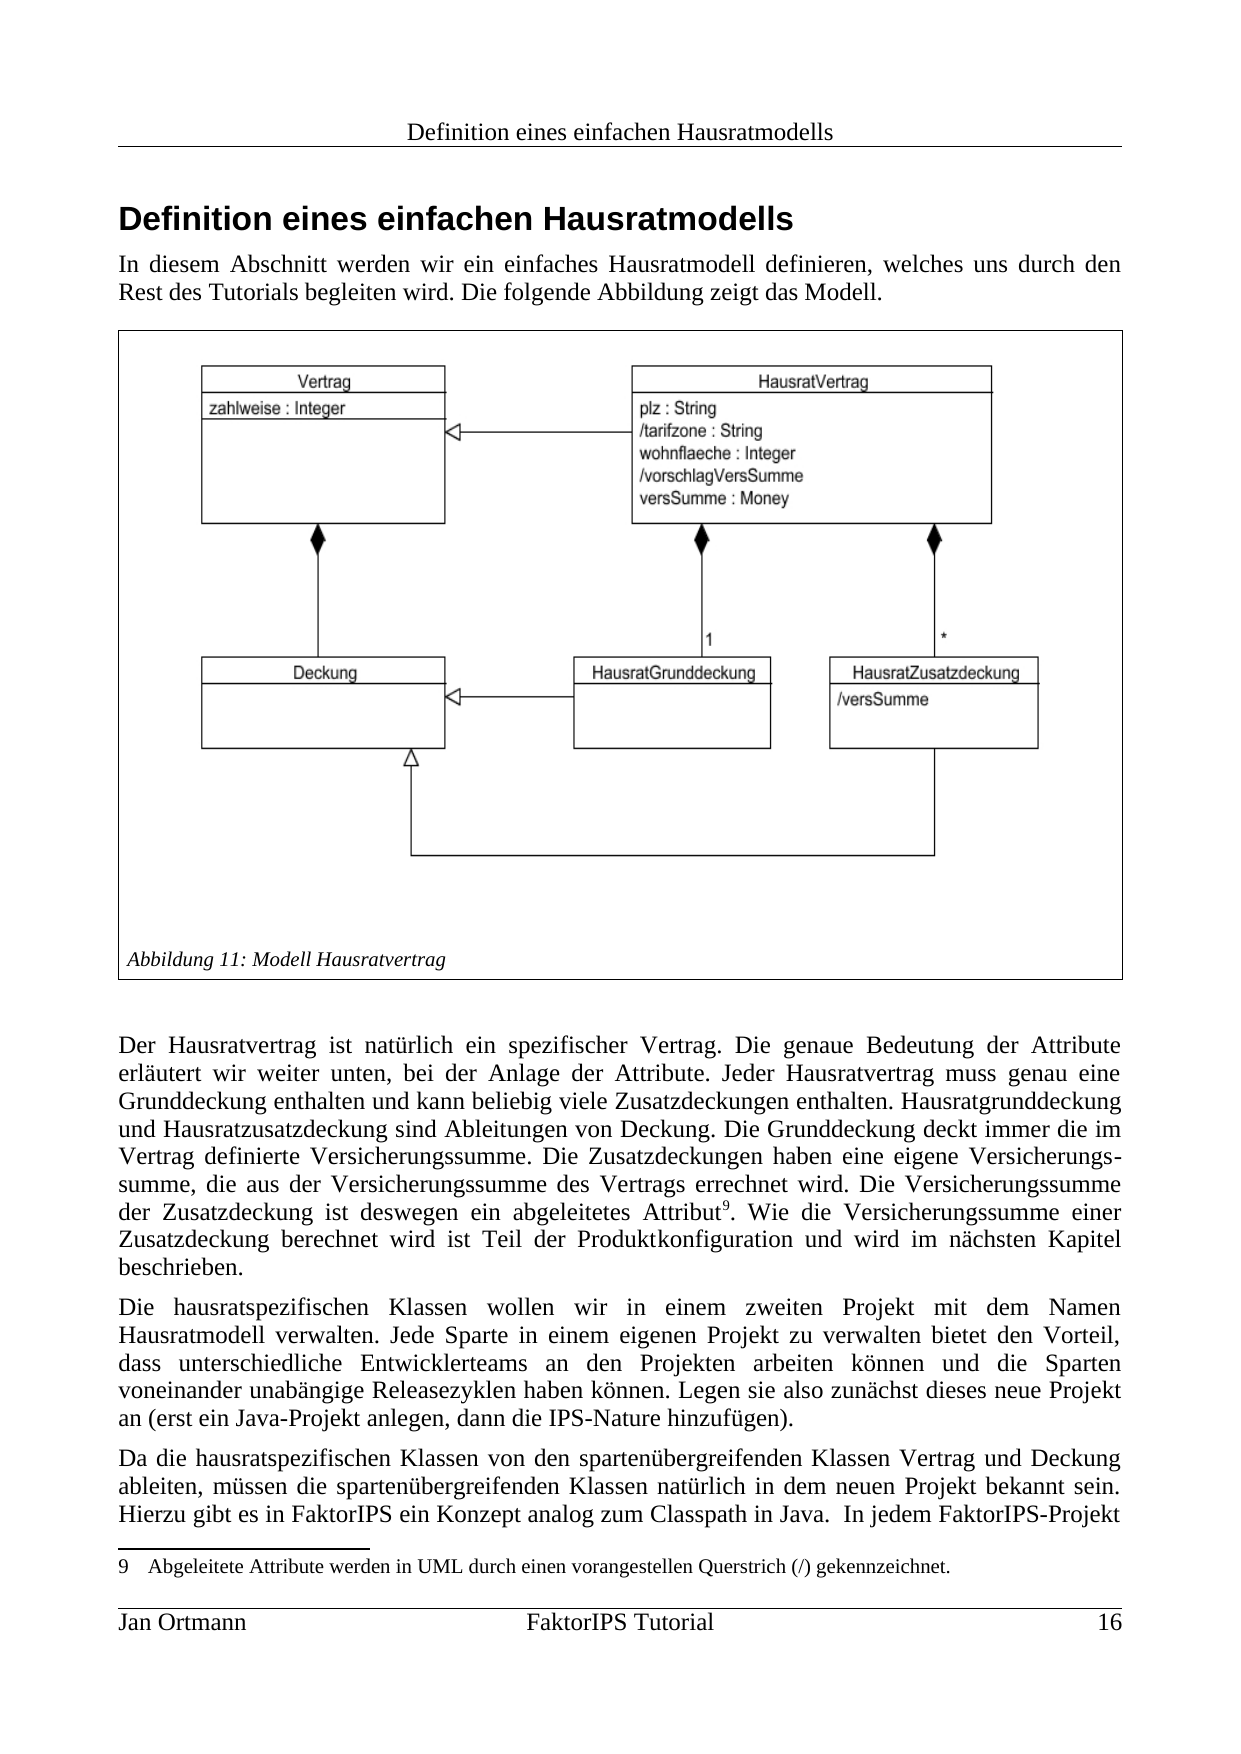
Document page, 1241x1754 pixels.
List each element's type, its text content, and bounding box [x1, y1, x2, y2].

text Da die hausratspezifischen Klassen von den spartenübergreifenden Klassen Vertrag und Deckung ableiten, müssen die spartenübergreifenden Klassen natürlich in dem neuen Projekt bekannt sein. Hierzu gibt es in FaktorIPS ein Konzept analog zum Classpath in Java. In jedem FaktorIPS-Projekt [118, 1444, 1122, 1528]
text Die hausratspezifischen Klassen wollen wir in einem zweiten Projekt mit dem Namen Hausratmodell verwalten. Jede Sparte in einem eigenen Projekt zu verwalten bietet den Vorteil, dass unterschiedliche Entwicklerteams an den Projekten arbeiten können und die Sparten voneinander unabängige Releasezyklen haben können. Legen sie also zunächst dieses neue Projekt an (erst ein Java-Projekt anlegen, dann die IPS-Nature hinzufügen). [118, 1293, 1122, 1432]
text Abbildung 11: Modell Hausratvertrag [127, 947, 1113, 971]
picture [178, 339, 1062, 908]
subtitle Definition eines einfachen Hausratmodells [118, 200, 1122, 238]
text Abgeleitete Attribute werden in UML durch einen vorangestellen Querstrich (/) gekennzeichnet. [118, 1555, 1122, 1578]
text Der Hausratvertrag ist natürlich ein spezifischer Vertrag. Die genaue Bedeutung der Attribute erläutert wir weiter unten, bei der Anlage der Attribute. Jeder Hausratvertrag muss genau eine Grunddeckung enthalten und kann beliebig viele Zusatzdeckungen enthalten. Hausratgrunddeckung und Hausratzusatzdeckung sind Ableitungen von Deckung. Die Grunddeckung deckt immer die im Vertrag definierte Versicherungssumme. Die Zusatzdeckungen haben eine eigene Versicherungs­summe, die aus der Versicherungssumme des Vertrags errechnet wird. Die Versicherungssumme der Zusatzdeckung ist deswegen ein abgeleitetes Attribut. Wie die Versicherungssumme einer Zusatzdeckung berechnet wird ist Teil der Produkt­konfiguration und wird im nächsten Kapitel beschrieben. [118, 1032, 1122, 1281]
text In diesem Abschnitt werden wir ein einfaches Hausratmodell definieren, welches uns durch den Rest des Tutorials begleiten wird. Die folgende Abbildung zeigt das Modell. [118, 250, 1122, 306]
